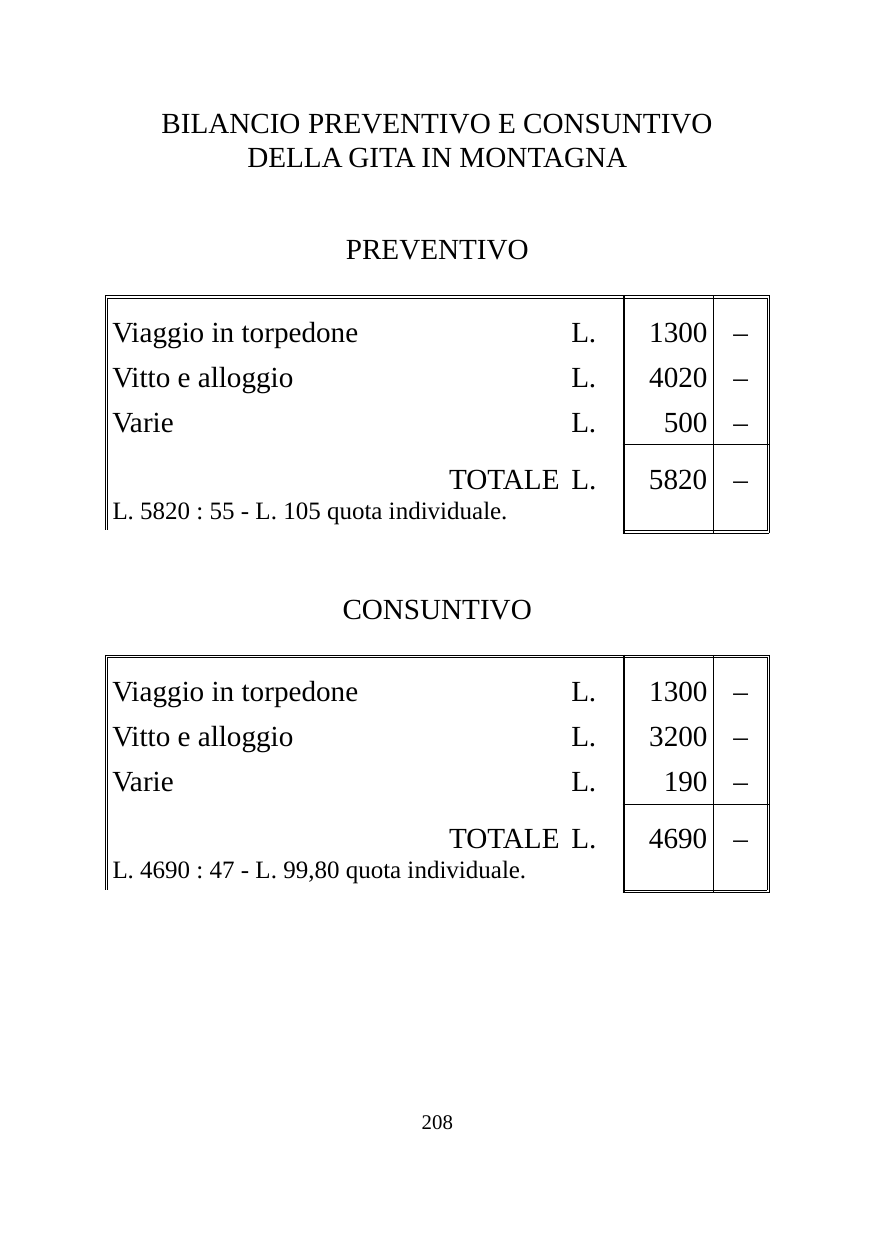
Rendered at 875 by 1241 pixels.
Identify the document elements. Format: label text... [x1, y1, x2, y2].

table_cell L. [565, 399, 623, 444]
table_cell – [714, 759, 767, 804]
table_cell – [714, 714, 767, 759]
table_cell 500 [625, 399, 713, 444]
table_cell 190 [625, 759, 713, 804]
table_cell L. [565, 759, 623, 804]
table_cell – [714, 805, 767, 890]
text PREVENTIVO [106, 232, 768, 266]
table_cell L. [565, 804, 623, 890]
table_header 1300 [625, 658, 713, 714]
table_cell L. [565, 714, 623, 759]
table_header Viaggio in torpedone [108, 658, 565, 714]
table_cell 4020 [625, 354, 713, 399]
table_cell L. [565, 444, 623, 530]
table_header – [714, 299, 767, 354]
table_cell – [714, 354, 767, 399]
table_cell Varie [108, 759, 565, 804]
table_cell 5820 [625, 445, 713, 530]
table_cell 4690 [625, 805, 713, 890]
table_cell – [714, 399, 767, 444]
text CONSUNTIVO [106, 592, 768, 625]
table_cell Varie [108, 399, 565, 444]
table_cell TOTALE L. 5820 : 55 - L. 105 quota individuale. [108, 444, 565, 530]
table_cell TOTALE L. 4690 : 47 - L. 99,80 quota individuale. [108, 804, 565, 890]
table_cell – [714, 445, 767, 530]
table_header – [714, 658, 767, 714]
table_header Viaggio in torpedone [108, 299, 565, 354]
table_cell Vitto e alloggio [108, 714, 565, 759]
table_cell L. [565, 354, 623, 399]
table_header L. [565, 299, 623, 354]
table_header L. [565, 658, 623, 714]
table_cell Vitto e alloggio [108, 354, 565, 399]
text BILANCIO PREVENTIVO E CONSUNTIVO DELLA GITA IN MONTAGNA [106, 106, 768, 173]
table_header 1300 [625, 299, 713, 354]
table_cell 3200 [625, 714, 713, 759]
